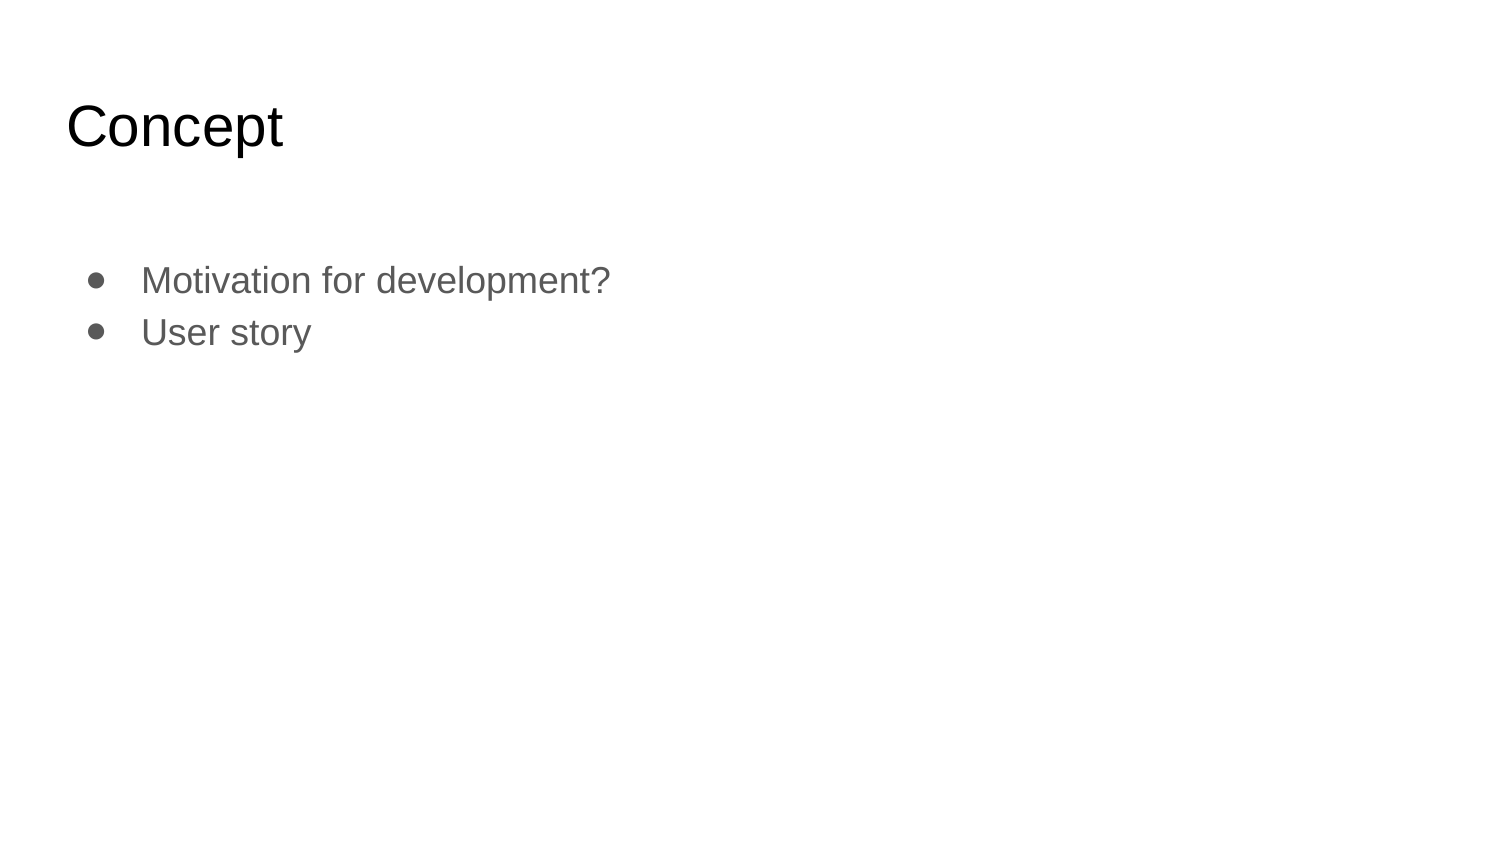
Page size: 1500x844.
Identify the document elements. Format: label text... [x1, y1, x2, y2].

title Concept [51, 72, 1449, 167]
list Motivation for development? User story [51, 189, 1449, 750]
